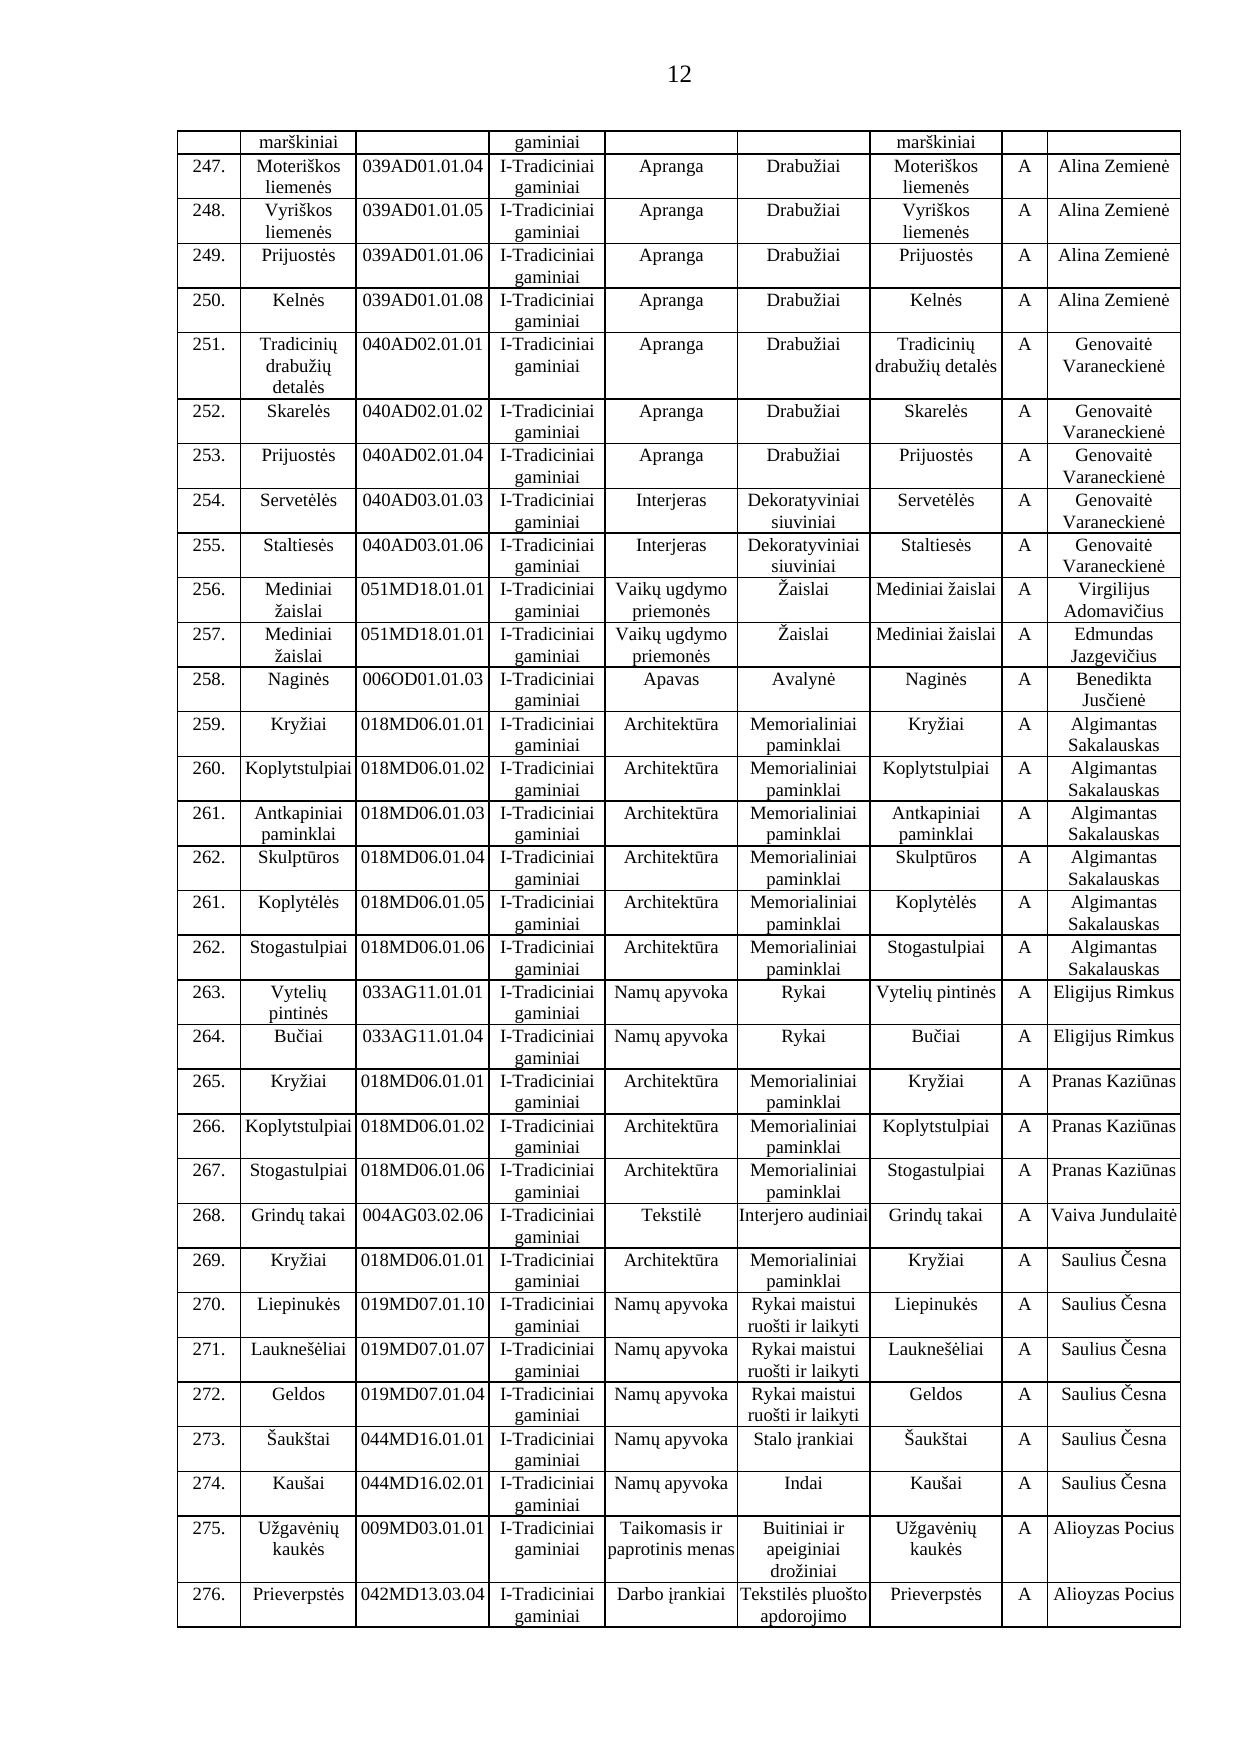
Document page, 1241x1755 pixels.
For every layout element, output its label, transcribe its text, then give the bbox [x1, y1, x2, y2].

table_cell A [1003, 400, 1047, 443]
table_cell Geldos [871, 1383, 1001, 1426]
table_cell Rykai maistui ruošti ir laikyti [738, 1383, 869, 1426]
table_cell 273. [178, 1427, 240, 1471]
table_cell Vaiva Jundulaitė [1048, 1204, 1180, 1247]
table_cell Grindų takai [871, 1204, 1001, 1247]
table_cell I-Tradiciniai gaminiai [490, 1249, 604, 1292]
table_cell Memorialiniai paminklai [738, 712, 869, 756]
table_cell Namų apyvoka [606, 1293, 737, 1336]
table_cell I-Tradiciniai gaminiai [490, 1204, 604, 1247]
table_cell Koplytstulpiai [871, 1115, 1001, 1158]
table_cell I-Tradiciniai gaminiai [490, 1472, 604, 1515]
table_cell Edmundas Jazgevičius [1048, 623, 1180, 666]
table_cell I-Tradiciniai gaminiai [490, 1517, 604, 1581]
table_cell A [1003, 289, 1047, 332]
table_cell Stogastulpiai [871, 1159, 1001, 1202]
table_cell 247. [178, 155, 240, 198]
table_cell Mediniai žaislai [871, 623, 1001, 666]
table_cell 265. [178, 1070, 240, 1113]
table_cell 272. [178, 1383, 240, 1426]
table_cell 019MD07.01.10 [357, 1293, 488, 1336]
table_cell 040AD02.01.01 [357, 333, 488, 398]
table_cell Kaušai [241, 1472, 355, 1515]
table_cell Stogastulpiai [241, 936, 355, 979]
table_cell 250. [178, 289, 240, 332]
table_cell Memorialiniai paminklai [738, 847, 869, 889]
table_cell marškiniai [871, 132, 1001, 153]
table_cell Memorialiniai paminklai [738, 1159, 869, 1202]
table_cell Moteriškos liemenės [871, 155, 1001, 198]
table_cell Namų apyvoka [606, 981, 737, 1024]
table_cell 040AD03.01.06 [357, 534, 488, 577]
table_cell A [1003, 1249, 1047, 1292]
table_cell I-Tradiciniai gaminiai [490, 1338, 604, 1381]
table_cell 254. [178, 489, 240, 532]
table_cell I-Tradiciniai gaminiai [490, 444, 604, 487]
table_cell 039AD01.01.05 [357, 199, 488, 242]
table_cell 018MD06.01.01 [357, 1249, 488, 1292]
table_cell Drabužiai [738, 289, 869, 332]
table_cell 275. [178, 1517, 240, 1581]
table_cell Namų apyvoka [606, 1472, 737, 1515]
table_cell Genovaitė Varaneckienė [1048, 400, 1180, 443]
table_cell 274. [178, 1472, 240, 1515]
table_cell Koplytstulpiai [871, 757, 1001, 800]
table_cell A [1003, 1070, 1047, 1113]
table_cell Koplytėlės [241, 891, 355, 934]
table_cell A [1003, 1293, 1047, 1336]
table_cell 044MD16.02.01 [357, 1472, 488, 1515]
table_cell I-Tradiciniai gaminiai [490, 623, 604, 666]
table_cell Tradicinių drabužių detalės [871, 333, 1001, 398]
table_cell I-Tradiciniai gaminiai [490, 244, 604, 287]
table_cell Žaislai [738, 578, 869, 621]
table_cell 039AD01.01.04 [357, 155, 488, 198]
table_cell Interjeras [606, 489, 737, 532]
table_cell Interjero audiniai [738, 1204, 869, 1247]
table_cell Prijuostės [241, 444, 355, 487]
table_cell Saulius Česna [1048, 1293, 1180, 1336]
table_cell Lauknešėliai [871, 1338, 1001, 1381]
table_cell Vaikų ugdymo priemonės [606, 578, 737, 621]
table_cell Koplytstulpiai [241, 1115, 355, 1158]
table_cell I-Tradiciniai gaminiai [490, 1025, 604, 1068]
table_cell Alioyzas Pocius [1048, 1583, 1180, 1626]
table_cell Vytelių pintinės [871, 981, 1001, 1024]
table_cell Geldos [241, 1383, 355, 1426]
table_cell I-Tradiciniai gaminiai [490, 668, 604, 711]
table_cell Skulptūros [241, 847, 355, 889]
table_cell Genovaitė Varaneckienė [1048, 534, 1180, 577]
table_cell 251. [178, 333, 240, 398]
table_cell A [1003, 891, 1047, 934]
table_cell Žaislai [738, 623, 869, 666]
table_cell A [1003, 847, 1047, 889]
table_cell 033AG11.01.04 [357, 1025, 488, 1068]
table_cell Avalynė [738, 668, 869, 711]
table_cell Architektūra [606, 891, 737, 934]
table_cell Antkapiniai paminklai [871, 802, 1001, 845]
table_cell Kryžiai [871, 1070, 1001, 1113]
table_cell I-Tradiciniai gaminiai [490, 802, 604, 845]
table_cell Architektūra [606, 936, 737, 979]
table_cell 018MD06.01.02 [357, 757, 488, 800]
table_cell I-Tradiciniai gaminiai [490, 400, 604, 443]
table_cell 267. [178, 1159, 240, 1202]
table_cell Saulius Česna [1048, 1383, 1180, 1426]
table_cell gaminiai [490, 132, 604, 153]
table_cell Koplytėlės [871, 891, 1001, 934]
table_cell Taikomasis ir paprotinis menas [606, 1517, 737, 1581]
table_cell A [1003, 712, 1047, 756]
table_cell 039AD01.01.08 [357, 289, 488, 332]
table_cell Staltiesės [871, 534, 1001, 577]
table_cell I-Tradiciniai gaminiai [490, 1115, 604, 1158]
table_cell I-Tradiciniai gaminiai [490, 847, 604, 889]
table_cell marškiniai [241, 132, 355, 153]
table_cell Indai [738, 1472, 869, 1515]
table_cell 270. [178, 1293, 240, 1336]
table_cell Naginės [241, 668, 355, 711]
table_cell Prijuostės [871, 444, 1001, 487]
table_cell A [1003, 1204, 1047, 1247]
table_cell Tekstilės pluošto apdorojimo [738, 1583, 869, 1626]
table_cell I-Tradiciniai gaminiai [490, 1583, 604, 1626]
table_cell I-Tradiciniai gaminiai [490, 1159, 604, 1202]
table_cell 276. [178, 1583, 240, 1626]
table_cell 261. [178, 891, 240, 934]
table_cell Namų apyvoka [606, 1338, 737, 1381]
table_cell Stalo įrankiai [738, 1427, 869, 1471]
table_cell 019MD07.01.04 [357, 1383, 488, 1426]
table_cell Benedikta Jusčienė [1048, 668, 1180, 711]
table_cell Drabužiai [738, 400, 869, 443]
table_cell Vaikų ugdymo priemonės [606, 623, 737, 666]
table_cell I-Tradiciniai gaminiai [490, 891, 604, 934]
table_cell Antkapiniai paminklai [241, 802, 355, 845]
table_cell 261. [178, 802, 240, 845]
table_cell Virgilijus Adomavičius [1048, 578, 1180, 621]
table_cell Rykai maistui ruošti ir laikyti [738, 1293, 869, 1336]
table_cell I-Tradiciniai gaminiai [490, 289, 604, 332]
table_cell Memorialiniai paminklai [738, 891, 869, 934]
table_cell Stogastulpiai [241, 1159, 355, 1202]
table_cell Stogastulpiai [871, 936, 1001, 979]
table_cell A [1003, 489, 1047, 532]
table_cell A [1003, 333, 1047, 398]
table_cell A [1003, 1472, 1047, 1515]
table_cell 271. [178, 1338, 240, 1381]
table_cell Prijuostės [241, 244, 355, 287]
table_cell I-Tradiciniai gaminiai [490, 936, 604, 979]
table_cell A [1003, 1338, 1047, 1381]
table_cell Pranas Kaziūnas [1048, 1070, 1180, 1113]
table_cell Algimantas Sakalauskas [1048, 712, 1180, 756]
table_cell Algimantas Sakalauskas [1048, 891, 1180, 934]
table_cell Algimantas Sakalauskas [1048, 847, 1180, 889]
table_cell 042MD13.03.04 [357, 1583, 488, 1626]
table_cell Kelnės [871, 289, 1001, 332]
table_cell Apranga [606, 444, 737, 487]
table_cell A [1003, 802, 1047, 845]
table_cell A [1003, 668, 1047, 711]
table_cell Saulius Česna [1048, 1338, 1180, 1381]
table_cell 258. [178, 668, 240, 711]
table_cell Apranga [606, 333, 737, 398]
table_cell 269. [178, 1249, 240, 1292]
table_cell Memorialiniai paminklai [738, 757, 869, 800]
table_cell Apranga [606, 244, 737, 287]
table_cell Vyriškos liemenės [241, 199, 355, 242]
table_cell Memorialiniai paminklai [738, 1070, 869, 1113]
table_cell Servetėlės [871, 489, 1001, 532]
table_cell Rykai [738, 981, 869, 1024]
table_cell 044MD16.01.01 [357, 1427, 488, 1471]
table_cell Rykai [738, 1025, 869, 1068]
table_cell 039AD01.01.06 [357, 244, 488, 287]
table_cell I-Tradiciniai gaminiai [490, 1070, 604, 1113]
table_cell 263. [178, 981, 240, 1024]
table_cell 262. [178, 936, 240, 979]
table_cell Staltiesės [241, 534, 355, 577]
table_cell 268. [178, 1204, 240, 1247]
table_cell I-Tradiciniai gaminiai [490, 155, 604, 198]
table_cell 018MD06.01.05 [357, 891, 488, 934]
table_cell Kryžiai [241, 712, 355, 756]
table_cell A [1003, 757, 1047, 800]
table_cell Prijuostės [871, 244, 1001, 287]
table_cell I-Tradiciniai gaminiai [490, 981, 604, 1024]
table_cell Eligijus Rimkus [1048, 1025, 1180, 1068]
table_cell Šaukštai [241, 1427, 355, 1471]
table_cell 033AG11.01.01 [357, 981, 488, 1024]
table_cell Mediniai žaislai [241, 623, 355, 666]
table_cell I-Tradiciniai gaminiai [490, 333, 604, 398]
table_cell Alina Zemienė [1048, 155, 1180, 198]
table_cell A [1003, 1159, 1047, 1202]
table_cell Genovaitė Varaneckienė [1048, 444, 1180, 487]
table_cell [738, 132, 869, 153]
table_cell 018MD06.01.01 [357, 712, 488, 756]
table_cell A [1003, 244, 1047, 287]
table_cell 040AD02.01.04 [357, 444, 488, 487]
table_cell Grindų takai [241, 1204, 355, 1247]
table_cell Architektūra [606, 1115, 737, 1158]
table_cell 018MD06.01.01 [357, 1070, 488, 1113]
table_cell Drabužiai [738, 155, 869, 198]
table_cell 249. [178, 244, 240, 287]
table_cell [178, 132, 240, 153]
table_cell Mediniai žaislai [241, 578, 355, 621]
table_cell Dekoratyviniai siuviniai [738, 489, 869, 532]
table_cell I-Tradiciniai gaminiai [490, 712, 604, 756]
table_cell A [1003, 1383, 1047, 1426]
table_cell Memorialiniai paminklai [738, 802, 869, 845]
table_cell Pranas Kaziūnas [1048, 1115, 1180, 1158]
table_cell Prieverpstės [241, 1583, 355, 1626]
table_cell Alina Zemienė [1048, 289, 1180, 332]
table_cell 252. [178, 400, 240, 443]
table_cell Tekstilė [606, 1204, 737, 1247]
table_cell Alina Zemienė [1048, 199, 1180, 242]
table_cell 040AD02.01.02 [357, 400, 488, 443]
table_cell Vytelių pintinės [241, 981, 355, 1024]
table_cell Užgavėnių kaukės [871, 1517, 1001, 1581]
table_cell 009MD03.01.01 [357, 1517, 488, 1581]
table_cell A [1003, 1427, 1047, 1471]
table_cell Kryžiai [241, 1070, 355, 1113]
table_cell A [1003, 981, 1047, 1024]
table_cell 262. [178, 847, 240, 889]
table_cell Lauknešėliai [241, 1338, 355, 1381]
table_cell Kryžiai [241, 1249, 355, 1292]
table_cell I-Tradiciniai gaminiai [490, 578, 604, 621]
table_cell Saulius Česna [1048, 1427, 1180, 1471]
table_cell Liepinukės [241, 1293, 355, 1336]
table_cell I-Tradiciniai gaminiai [490, 1293, 604, 1336]
table_cell 051MD18.01.01 [357, 578, 488, 621]
table_cell A [1003, 199, 1047, 242]
table_cell 018MD06.01.02 [357, 1115, 488, 1158]
table_cell 018MD06.01.03 [357, 802, 488, 845]
table_cell 018MD06.01.06 [357, 936, 488, 979]
table_cell Alioyzas Pocius [1048, 1517, 1180, 1581]
table_cell Liepinukės [871, 1293, 1001, 1336]
table_cell Namų apyvoka [606, 1025, 737, 1068]
table_cell Apavas [606, 668, 737, 711]
table_cell Drabužiai [738, 244, 869, 287]
table_cell Kaušai [871, 1472, 1001, 1515]
table_cell Algimantas Sakalauskas [1048, 757, 1180, 800]
table_cell A [1003, 936, 1047, 979]
table_cell 255. [178, 534, 240, 577]
table_cell Skarelės [241, 400, 355, 443]
table_cell 266. [178, 1115, 240, 1158]
table_cell Eligijus Rimkus [1048, 981, 1180, 1024]
table_cell Architektūra [606, 847, 737, 889]
table_cell Namų apyvoka [606, 1427, 737, 1471]
table_cell Kryžiai [871, 1249, 1001, 1292]
table_cell Bučiai [871, 1025, 1001, 1068]
table_cell Architektūra [606, 757, 737, 800]
table_cell Tradicinių drabužių detalės [241, 333, 355, 398]
table_cell 004AG03.02.06 [357, 1204, 488, 1247]
table_cell A [1003, 1115, 1047, 1158]
table_cell 040AD03.01.03 [357, 489, 488, 532]
table_cell Apranga [606, 289, 737, 332]
table_cell A [1003, 534, 1047, 577]
table_cell 018MD06.01.04 [357, 847, 488, 889]
table_cell Naginės [871, 668, 1001, 711]
table_cell Kryžiai [871, 712, 1001, 756]
table_cell Genovaitė Varaneckienė [1048, 333, 1180, 398]
table_cell Architektūra [606, 1159, 737, 1202]
table_cell Saulius Česna [1048, 1249, 1180, 1292]
table_cell Drabužiai [738, 199, 869, 242]
table_cell Buitiniai ir apeiginiai drožiniai [738, 1517, 869, 1581]
table_cell Architektūra [606, 1070, 737, 1113]
table_cell 018MD06.01.06 [357, 1159, 488, 1202]
table_cell Bučiai [241, 1025, 355, 1068]
table_cell A [1003, 444, 1047, 487]
table_cell [606, 132, 737, 153]
table_cell I-Tradiciniai gaminiai [490, 757, 604, 800]
table_cell I-Tradiciniai gaminiai [490, 489, 604, 532]
table_cell Drabužiai [738, 444, 869, 487]
table_cell 253. [178, 444, 240, 487]
table_cell I-Tradiciniai gaminiai [490, 534, 604, 577]
table_cell Architektūra [606, 1249, 737, 1292]
table_cell 019MD07.01.07 [357, 1338, 488, 1381]
table_cell A [1003, 1517, 1047, 1581]
table_cell Servetėlės [241, 489, 355, 532]
table_cell Skulptūros [871, 847, 1001, 889]
table_cell A [1003, 578, 1047, 621]
table_cell Vyriškos liemenės [871, 199, 1001, 242]
table_cell Genovaitė Varaneckienė [1048, 489, 1180, 532]
table_cell Algimantas Sakalauskas [1048, 936, 1180, 979]
table_cell Algimantas Sakalauskas [1048, 802, 1180, 845]
table_cell A [1003, 623, 1047, 666]
table_cell Pranas Kaziūnas [1048, 1159, 1180, 1202]
table_cell Mediniai žaislai [871, 578, 1001, 621]
table_cell Apranga [606, 199, 737, 242]
table_cell Dekoratyviniai siuviniai [738, 534, 869, 577]
table_cell Memorialiniai paminklai [738, 936, 869, 979]
table_cell Apranga [606, 400, 737, 443]
table_cell Architektūra [606, 802, 737, 845]
table_cell Prieverpstės [871, 1583, 1001, 1626]
table_cell A [1003, 155, 1047, 198]
table_cell Kelnės [241, 289, 355, 332]
table_cell Drabužiai [738, 333, 869, 398]
table_cell Interjeras [606, 534, 737, 577]
table_cell Alina Zemienė [1048, 244, 1180, 287]
table_cell 051MD18.01.01 [357, 623, 488, 666]
table_cell Apranga [606, 155, 737, 198]
table_cell Saulius Česna [1048, 1472, 1180, 1515]
table_cell A [1003, 1583, 1047, 1626]
table_cell Memorialiniai paminklai [738, 1249, 869, 1292]
table_cell Rykai maistui ruošti ir laikyti [738, 1338, 869, 1381]
table_cell 248. [178, 199, 240, 242]
table_cell Memorialiniai paminklai [738, 1115, 869, 1158]
table_cell I-Tradiciniai gaminiai [490, 1427, 604, 1471]
table_cell I-Tradiciniai gaminiai [490, 1383, 604, 1426]
table_cell 259. [178, 712, 240, 756]
table_cell 256. [178, 578, 240, 621]
table_cell Moteriškos liemenės [241, 155, 355, 198]
table_cell Darbo įrankiai [606, 1583, 737, 1626]
table_cell 260. [178, 757, 240, 800]
table_cell [1048, 132, 1180, 153]
table_cell Užgavėnių kaukės [241, 1517, 355, 1581]
table_cell Šaukštai [871, 1427, 1001, 1471]
table_cell 006OD01.01.03 [357, 668, 488, 711]
table_cell A [1003, 1025, 1047, 1068]
table_cell 264. [178, 1025, 240, 1068]
table_cell [1003, 132, 1047, 153]
table_cell Skarelės [871, 400, 1001, 443]
table_cell I-Tradiciniai gaminiai [490, 199, 604, 242]
table_cell 257. [178, 623, 240, 666]
table_cell Namų apyvoka [606, 1383, 737, 1426]
table_cell [357, 132, 488, 153]
table_cell Koplytstulpiai [241, 757, 355, 800]
table_cell Architektūra [606, 712, 737, 756]
